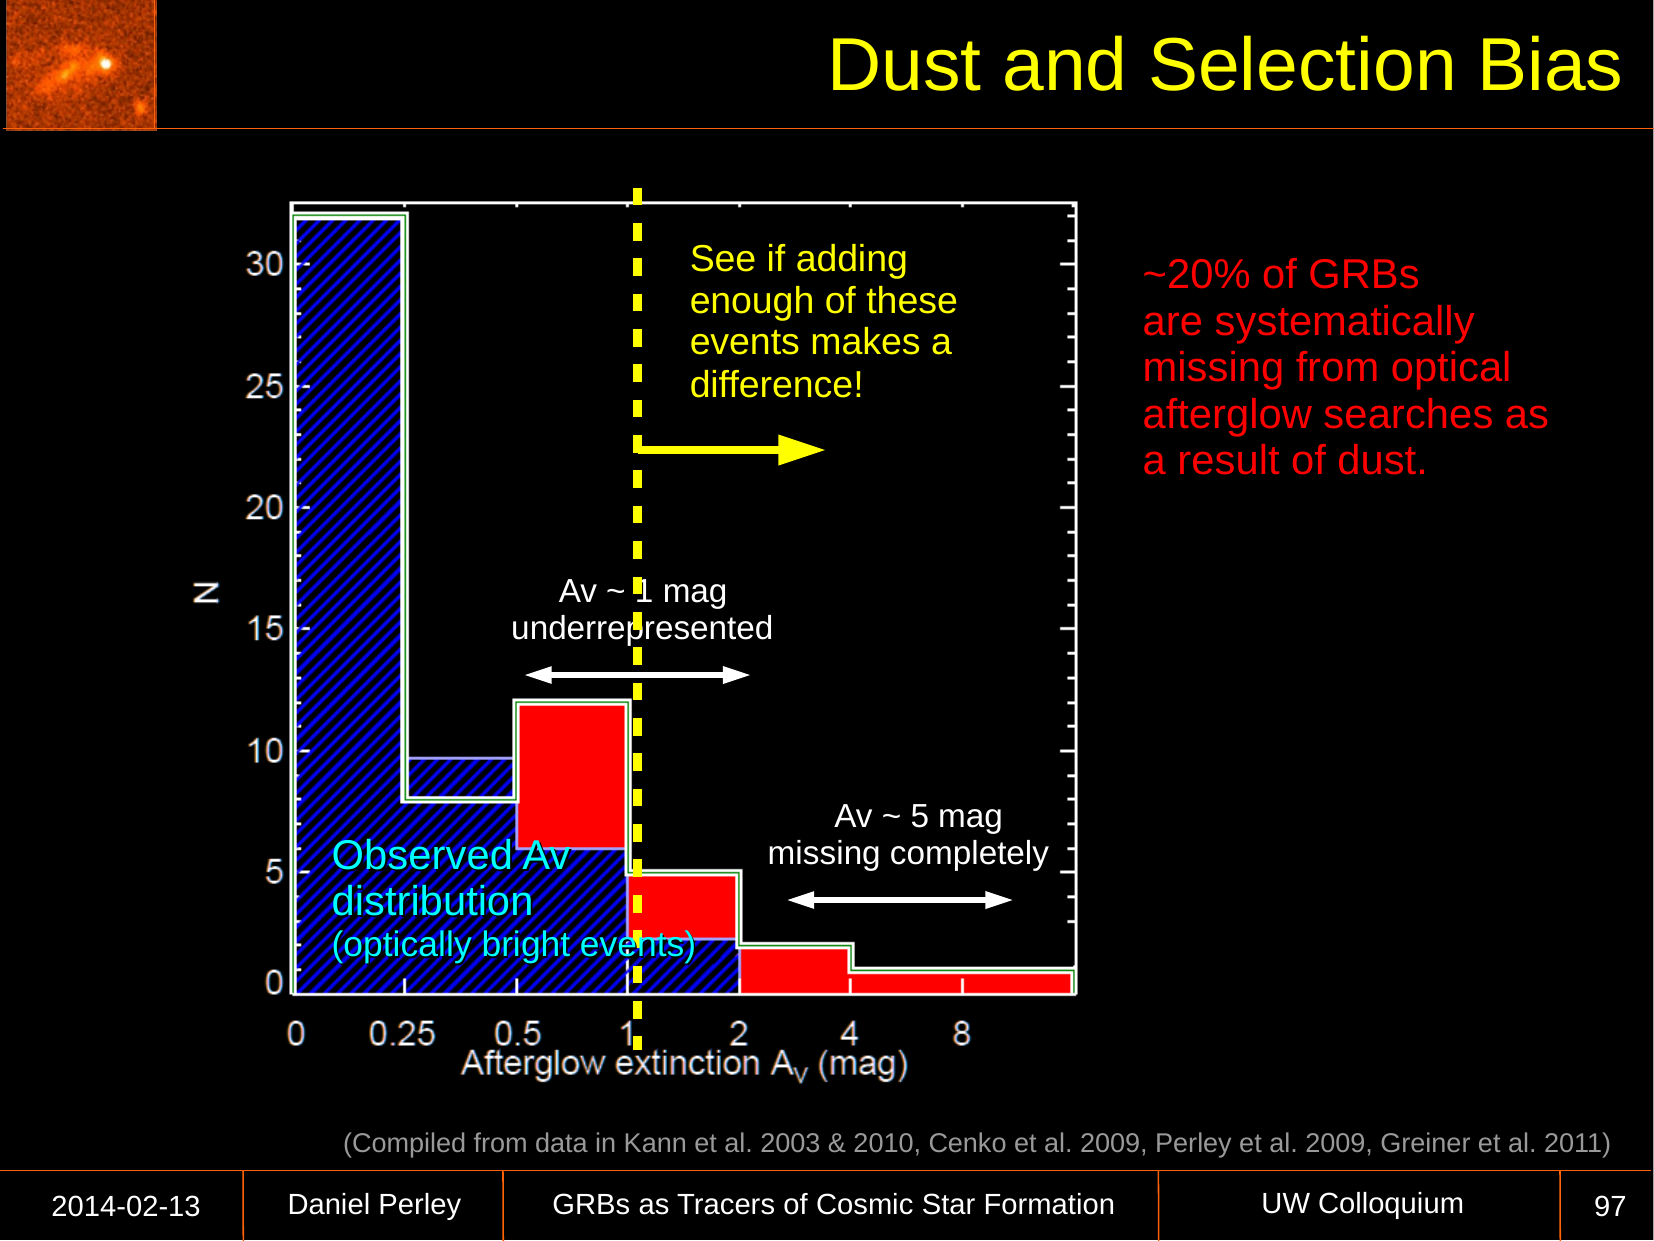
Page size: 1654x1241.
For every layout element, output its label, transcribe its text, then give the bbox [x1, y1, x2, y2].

text_box ~20% of GRBs are systematically missing from optical afterglow searches as a result of dust. [1125, 240, 1576, 494]
picture [7, 0, 154, 128]
text_box (Compiled from data in Kann et al. 2003 & 2010, Cenko et al. 2009, Perley et al. 2009, Greiner et al. 2011) [325, 1117, 1654, 1169]
text_box Av ~ 5 mag missing completely [750, 787, 1088, 889]
picture [179, 187, 1088, 1088]
title Dust and Selection Bias [187, 21, 1624, 108]
text_box Av ~ 1 mag underrepresented [493, 562, 794, 664]
text_box Observed Av distribution (optically bright events) [313, 821, 727, 975]
text_box See if adding enough of these events makes a difference! [675, 229, 1013, 413]
